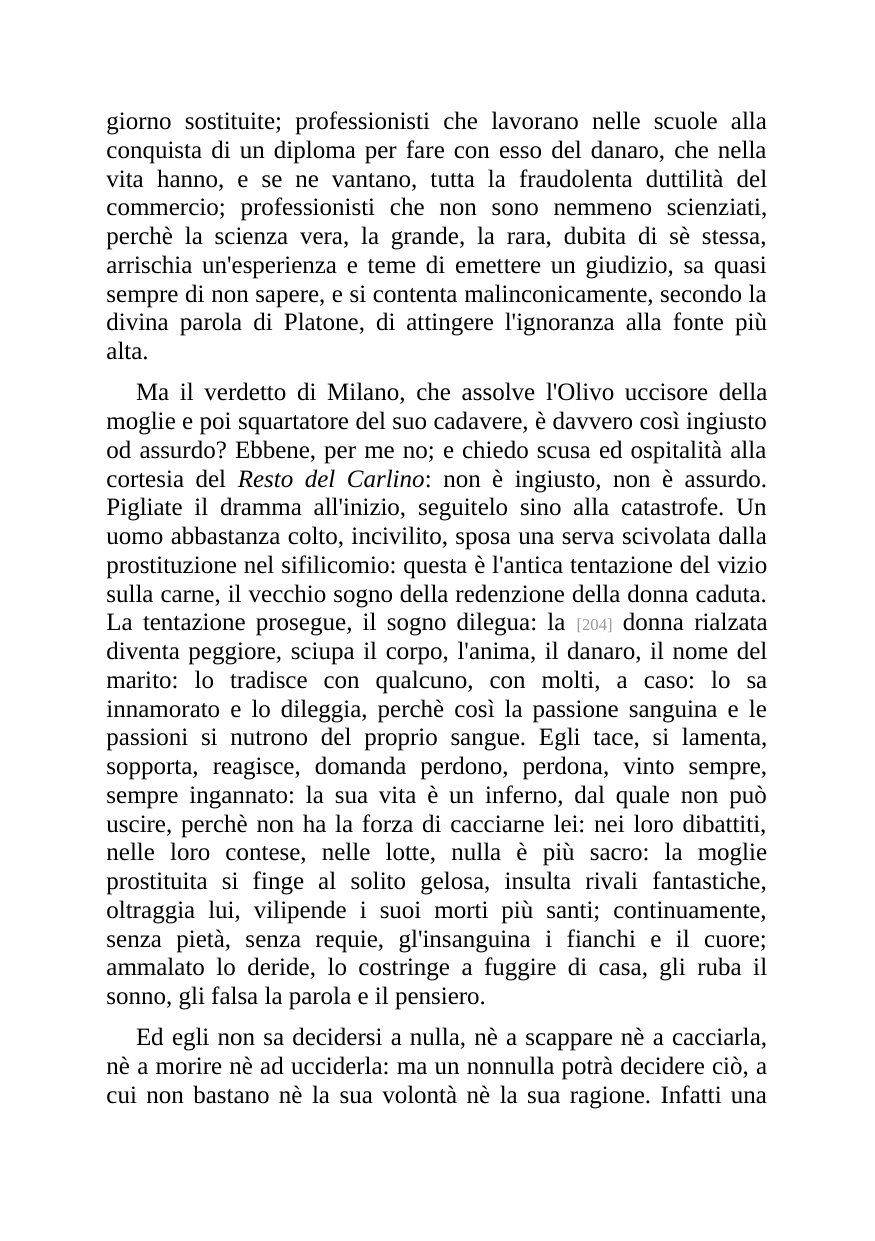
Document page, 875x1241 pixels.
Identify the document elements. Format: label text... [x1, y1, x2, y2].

text giorno sostituite; professionisti che lavorano nelle scuole alla conquista di un diploma per fare con esso del danaro, che nella vita hanno, e se ne vantano, tutta la fraudolenta duttilità del commercio; professionisti che non sono nemmeno scienziati, perchè la scienza vera, la grande, la rara, dubita di sè stessa, arrischia un'esperienza e teme di emettere un giudizio, sa quasi sempre di non sapere, e si contenta malinconicamente, secondo la divina parola di Platone, di attingere l'ignoranza alla fonte più alta. [106, 106, 768, 365]
text Ed egli non sa decidersi a nulla, nè a scappare nè a cacciarla, nè a morire nè ad ucciderla: ma un nonnulla potrà decidere ciò, a cui non bastano nè la sua volontà nè la sua ragione. Infatti una [106, 1022, 768, 1109]
text Ma il verdetto di Milano, che assolve l'Olivo uccisore della moglie e poi squartatore del suo cadavere, è davvero così ingiusto od assurdo? Ebbene, per me no; e chiedo scusa ed ospitalità alla cortesia del Resto del Carlino: non è ingiusto, non è assurdo. Pigliate il dramma all'inizio, seguitelo sino alla catastrofe. Un uomo abbastanza colto, incivilito, sposa una serva scivolata dalla prostituzione nel sifilicomio: questa è l'antica tentazione del vizio sulla carne, il vecchio sogno della redenzione della donna caduta. La tentazione prosegue, il sogno dilegua: la [204] donna rialzata diventa peggiore, sciupa il corpo, l'anima, il danaro, il nome del marito: lo tradisce con qualcuno, con molti, a caso: lo sa innamorato e lo dileggia, perchè così la passione sanguina e le passioni si nutrono del proprio sangue. Egli tace, si lamenta, sopporta, reagisce, domanda perdono, perdona, vinto sempre, sempre ingannato: la sua vita è un inferno, dal quale non può uscire, perchè non ha la forza di cacciarne lei: nei loro dibattiti, nelle loro contese, nelle lotte, nulla è più sacro: la moglie prostituita si finge al solito gelosa, insulta rivali fantastiche, oltraggia lui, vilipende i suoi morti più santi; continuamente, senza pietà, senza requie, gl'insanguina i fianchi e il cuore; ammalato lo deride, lo costringe a fuggire di casa, gli ruba il sonno, gli falsa la parola e il pensiero. [106, 377, 768, 1010]
